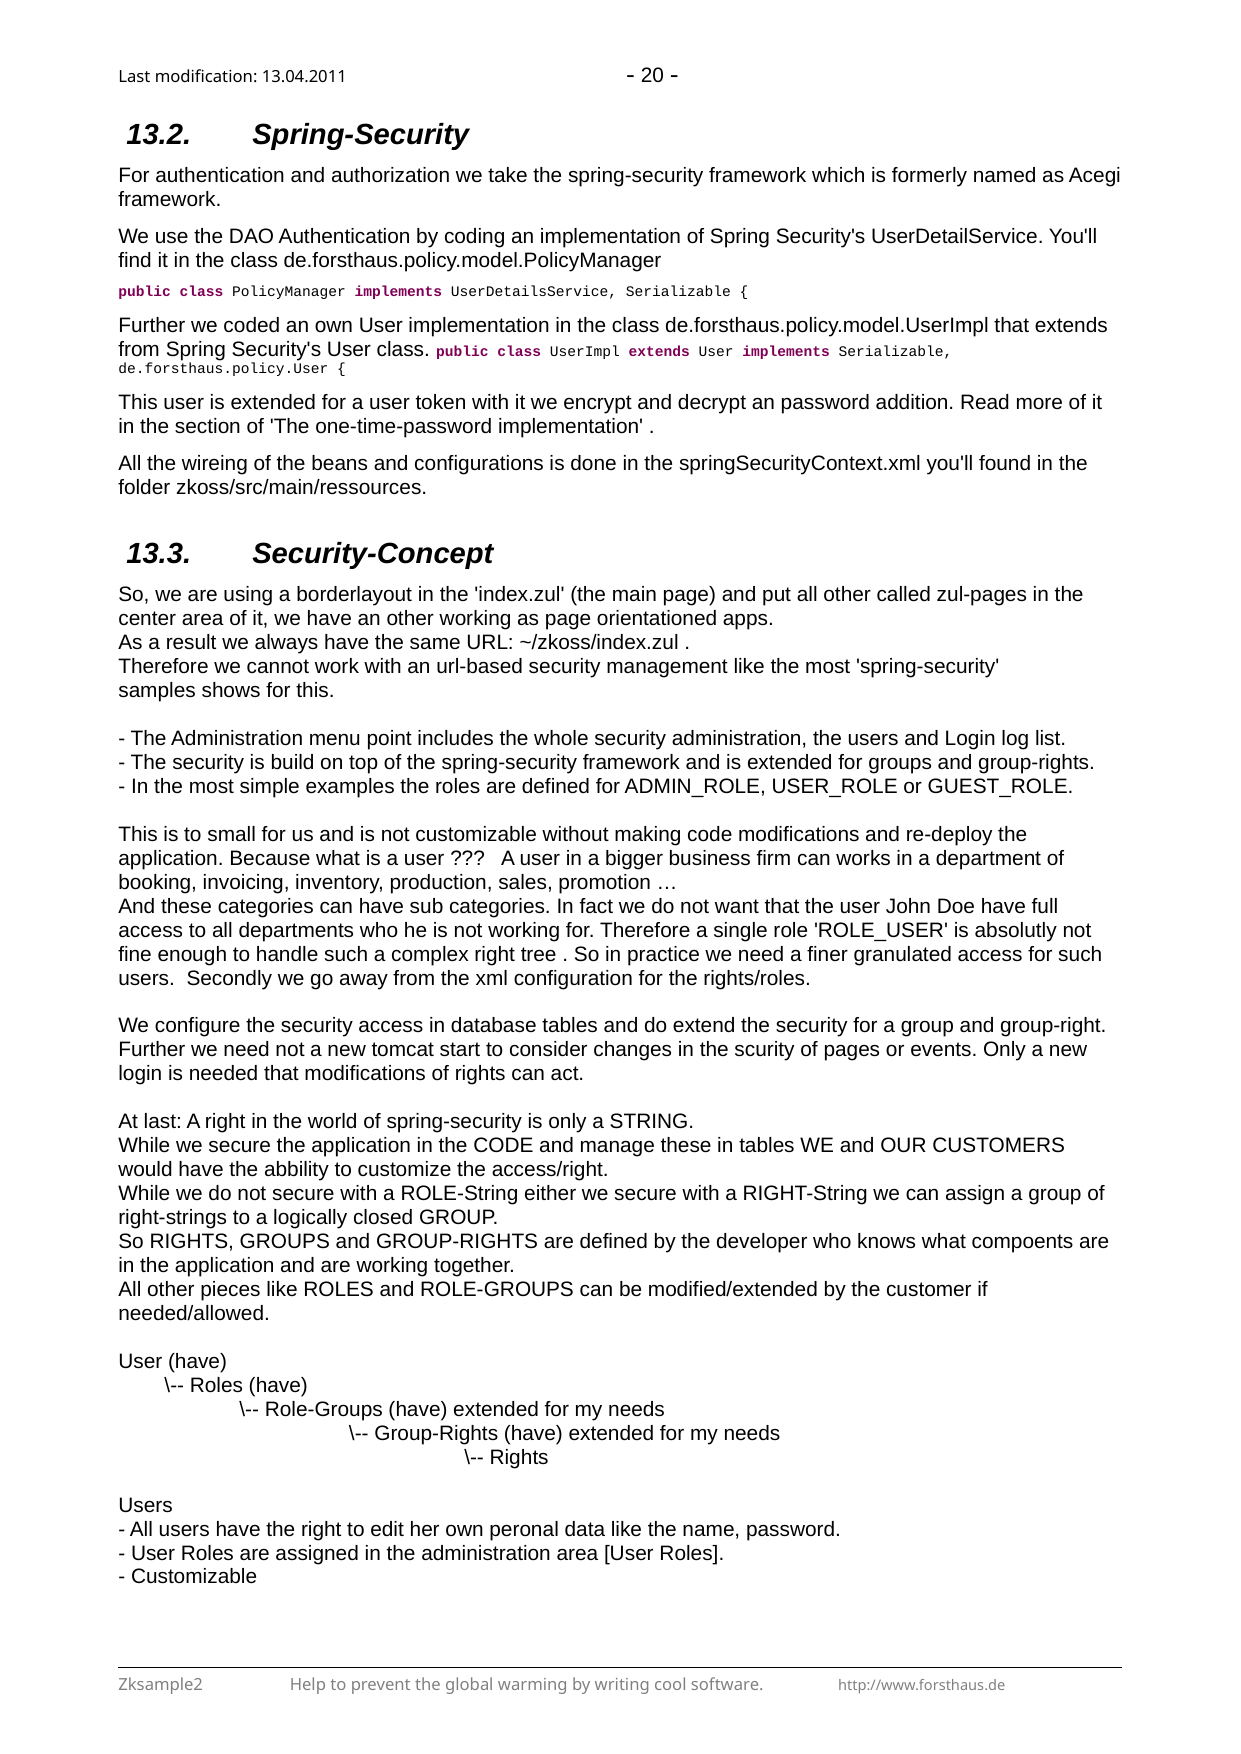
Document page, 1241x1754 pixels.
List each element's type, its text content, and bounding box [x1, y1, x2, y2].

text \-- Rights [118, 1444, 1122, 1468]
text \-- Roles (have) [118, 1373, 1122, 1397]
text For authentication and authorization we take the spring-security framework which is formerly named as Acegi framework. [118, 163, 1122, 211]
text - User Roles are assigned in the administration area [User Roles]. [118, 1540, 1122, 1564]
text And these categories can have sub categories. In fact we do not want that the user John Doe have full access to all departments who he is not working for. Therefore a single role 'ROLE_USER' is absolutly not fine enough to handle such a complex right tree . So in practice we need a finer granulated access for such users. Secondly we go away from the xml configuration for the rights/roles. [118, 893, 1122, 989]
text We configure the security access in database tables and do extend the security for a group and group-right. [118, 1013, 1122, 1037]
text \-- Role-Groups (have) extended for my needs [118, 1397, 1122, 1421]
text Users [118, 1492, 1122, 1516]
text All the wireing of the beans and configurations is done in the springSecurityContext.xml you'll found in the folder zkoss/src/main/ressources. [118, 451, 1122, 498]
text samples shows for this. [118, 678, 1122, 702]
text - The Administration menu point includes the whole security administration, the users and Login log list. [118, 726, 1122, 750]
text All other pieces like ROLES and ROLE-GROUPS can be modified/extended by the customer if needed/allowed. [118, 1277, 1122, 1325]
subtitle Spring-Security [118, 117, 1122, 151]
text booking, invoicing, inventory, production, sales, promotion … [118, 869, 1122, 893]
text Further we need not a new tomcat start to consider changes in the scurity of pages or events. Only a new login is needed that modifications of rights can act. [118, 1037, 1122, 1085]
text public class PolicyManager implements UserDetailsService, Serializable { [118, 284, 1122, 301]
text So RIGHTS, GROUPS and GROUP-RIGHTS are defined by the developer who knows what compoents are in the application and are working together. [118, 1229, 1122, 1277]
text Therefore we cannot work with an url-based security management like the most 'spring-security' [118, 654, 1122, 678]
text - In the most simple examples the roles are defined for ADMIN_ROLE, USER_ROLE or GUEST_ROLE. [118, 774, 1122, 798]
text - The security is build on top of the spring-security framework and is extended for groups and group-rights. [118, 750, 1122, 774]
text We use the DAO Authentication by coding an implementation of Spring Security's UserDetailService. You'll find it in the class de.forsthaus.policy.model.PolicyManager [118, 224, 1122, 272]
text User (have) [118, 1349, 1122, 1373]
text \-- Group-Rights (have) extended for my needs [118, 1421, 1122, 1444]
text - Customizable [118, 1564, 1122, 1588]
subtitle Security-Concept [118, 536, 1122, 569]
text While we secure the application in the CODE and manage these in tables WE and OUR CUSTOMERS would have the abbility to customize the access/right. [118, 1133, 1122, 1181]
text Further we coded an own User implementation in the class de.forsthaus.policy.model.UserImpl that extends from Spring Security's User class. public class UserImpl extends User implements Serializable, de.forsthaus.policy.User { [118, 313, 1122, 378]
text This user is extended for a user token with it we encrypt and decrypt an password addition. Read more of it in the section of 'The one-time-password implementation' . [118, 390, 1122, 438]
text So, we are using a borderlayout in the 'index.zul' (the main page) and put all other called zul-pages in the center area of it, we have an other working as page orientationed apps. [118, 582, 1122, 630]
text While we do not secure with a ROLE-String either we secure with a RIGHT-String we can assign a group of right-strings to a logically closed GROUP. [118, 1181, 1122, 1229]
text At last: A right in the world of spring-security is only a STRING. [118, 1109, 1122, 1133]
text This is to small for us and is not customizable without making code modifications and re-deploy the application. Because what is a user ??? A user in a bigger business firm can works in a department of [118, 822, 1122, 869]
text As a result we always have the same URL: ~/zkoss/index.zul . [118, 630, 1122, 654]
text - All users have the right to edit her own peronal data like the name, password. [118, 1516, 1122, 1540]
